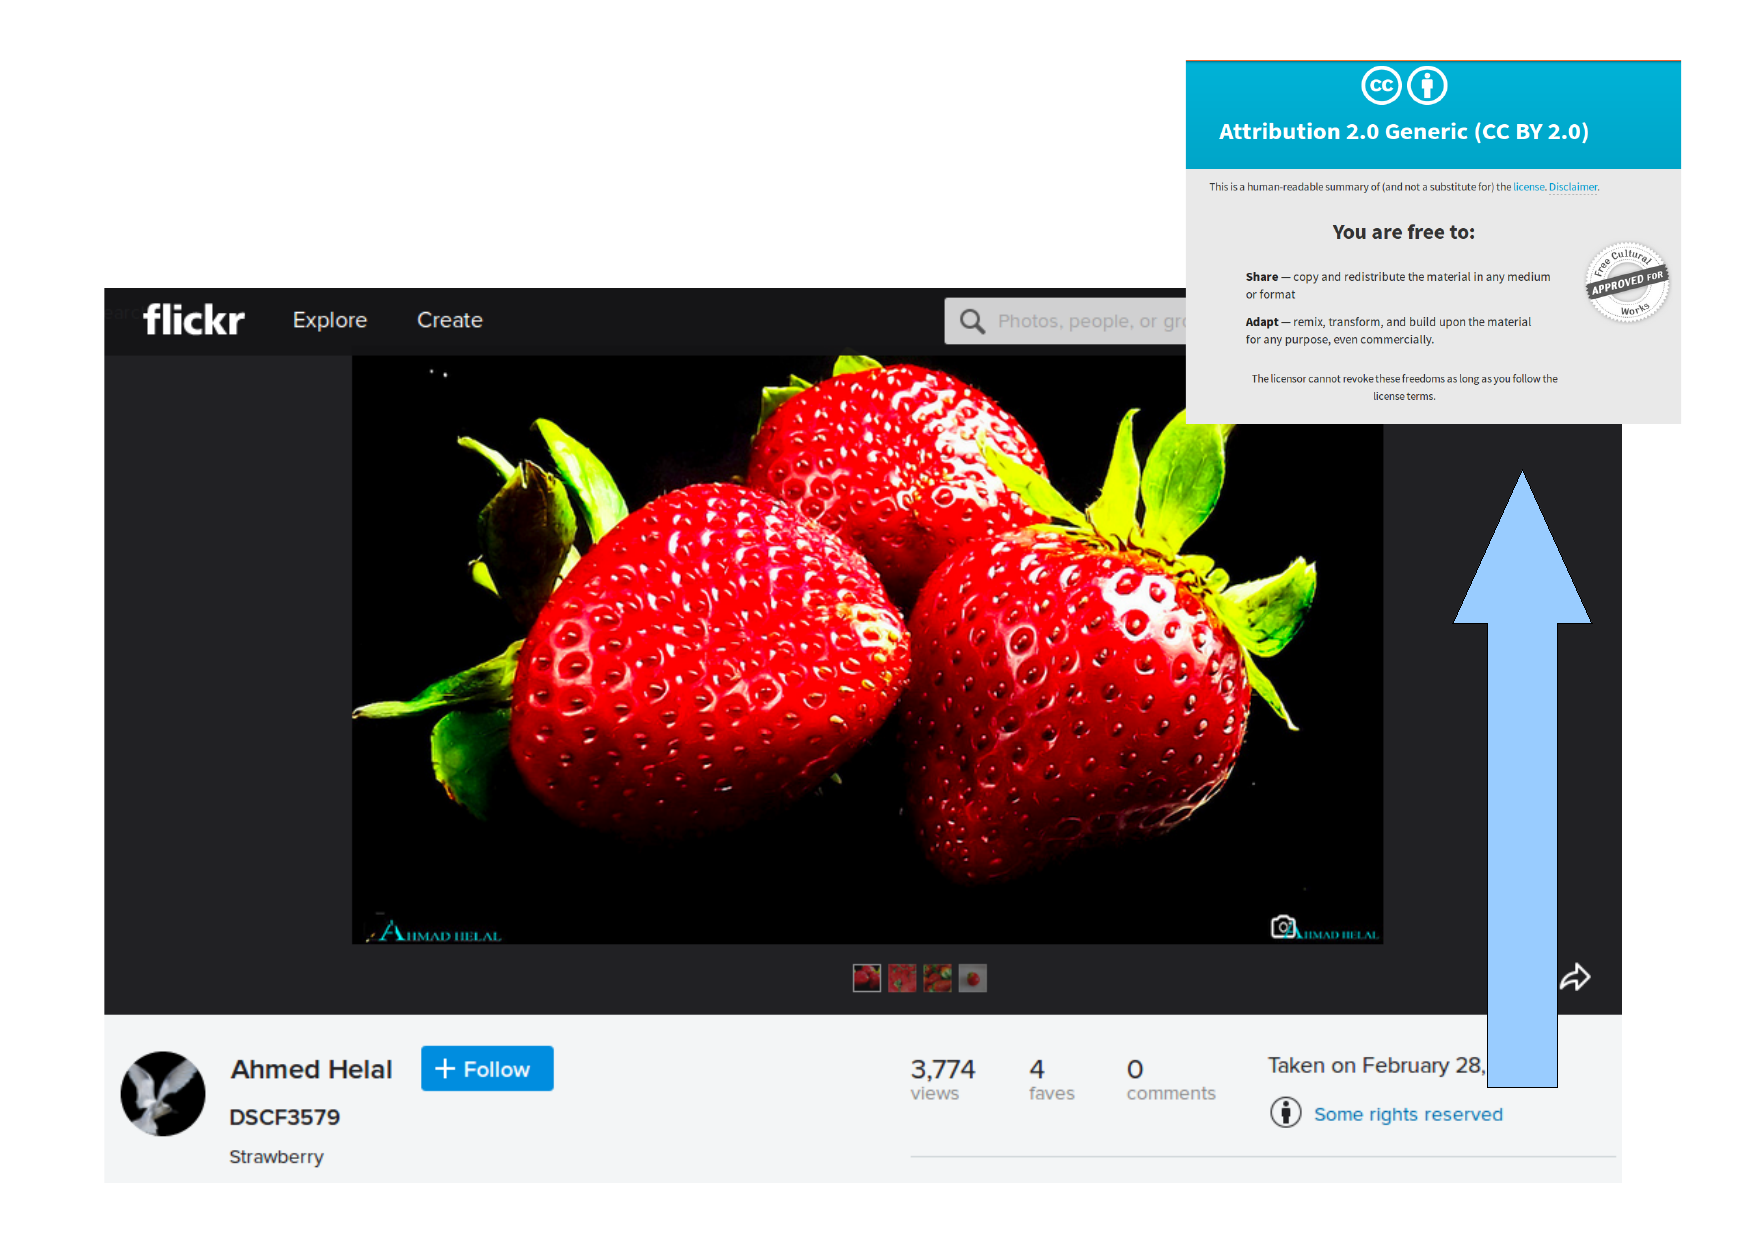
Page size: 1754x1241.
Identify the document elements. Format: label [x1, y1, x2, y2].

picture [104, 60, 1682, 1183]
